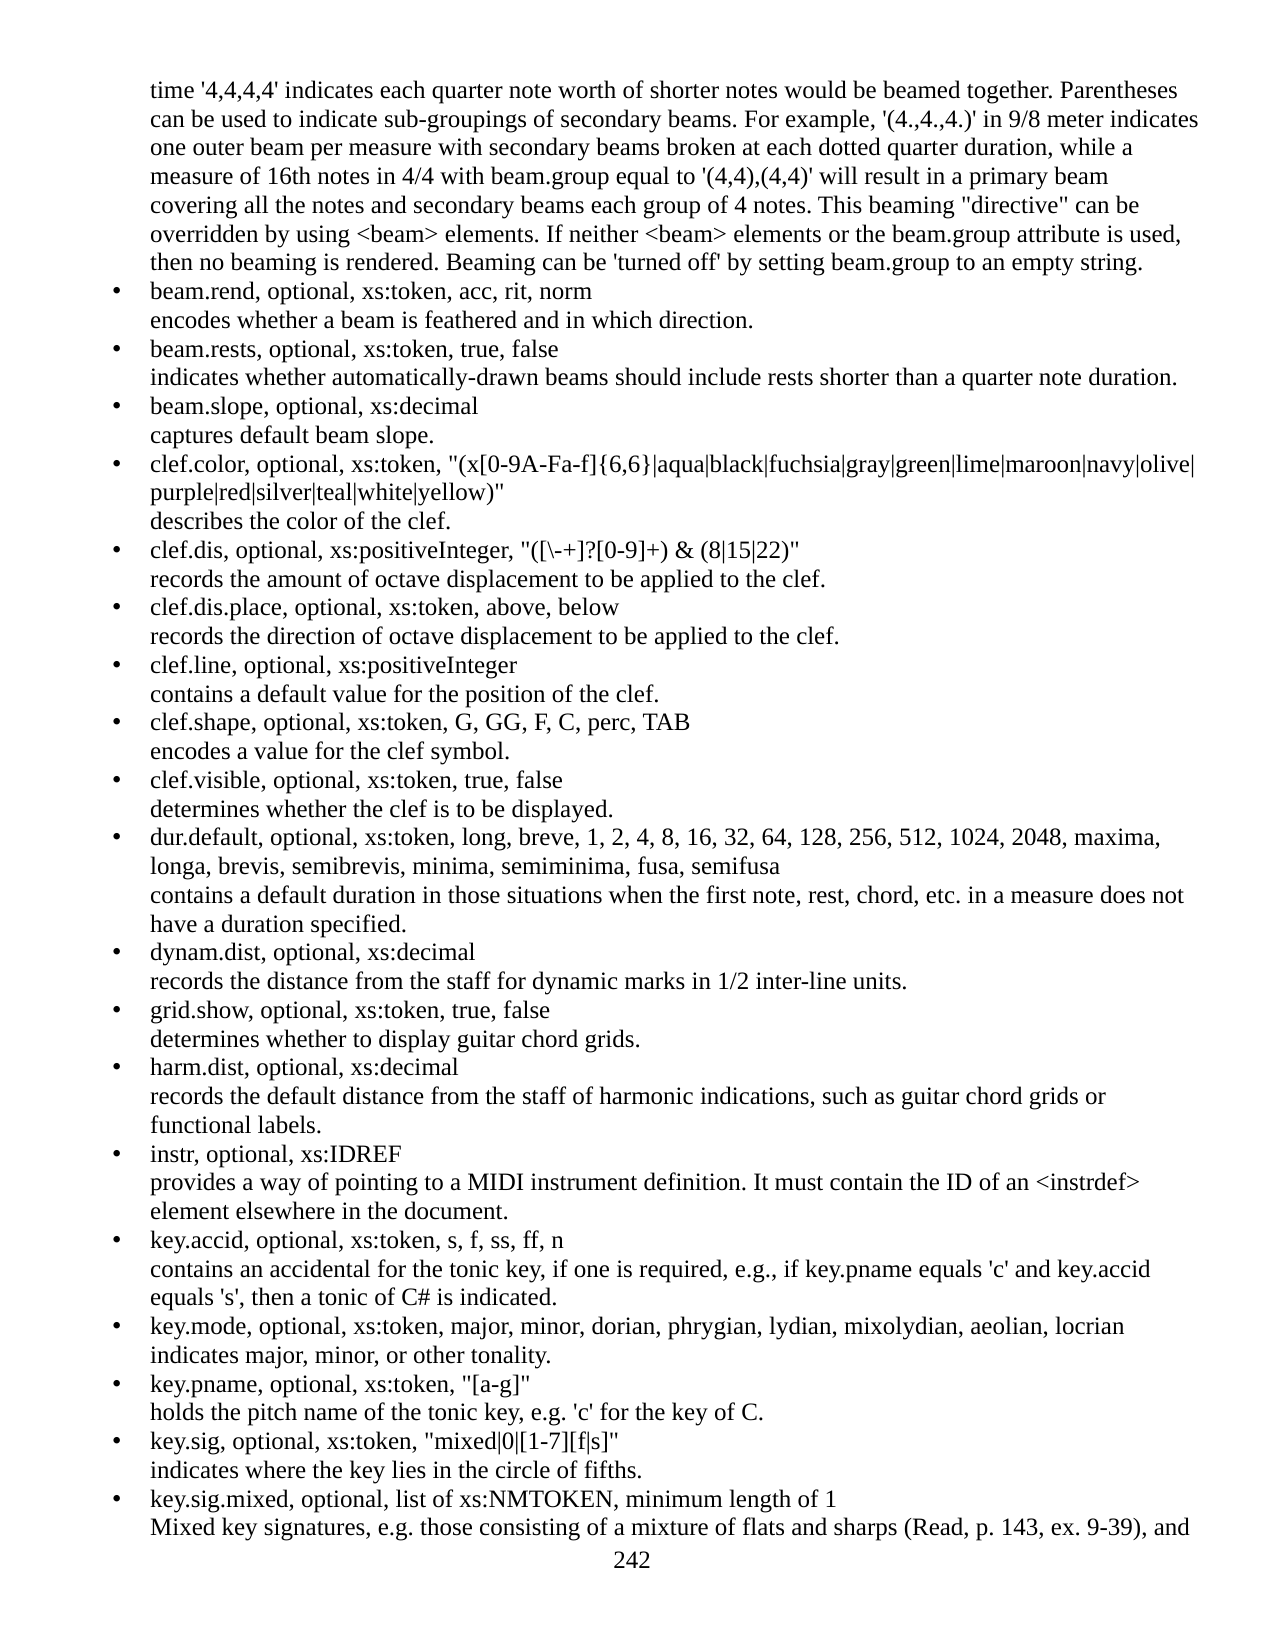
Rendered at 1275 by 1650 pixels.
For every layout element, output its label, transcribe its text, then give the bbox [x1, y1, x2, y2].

list time '4,4,4,4' indicates each quarter note worth of shorter notes would be beamed together. Parentheses can be used to indicate sub-groupings of secondary beams. For example, '(4.,4.,4.)' in 9/8 meter indicates one outer beam per measure with secondary beams broken at each dotted quarter duration, while a measure of 16th notes in 4/4 with beam.group equal to '(4,4),(4,4)' will result in a primary beam covering all the notes and secondary beams each group of 4 notes. This beaming "directive" can be overridden by using <beam> elements. If neither <beam> elements or the beam.group attribute is used, then no beaming is rendered. Beaming can be 'turned off' by setting beam.group to an empty string. [112, 75, 1200, 276]
list clef.color, optional, xs:token, "(x[0-9A-Fa-f]{6,6}|aqua|black|fuchsia|gray|green|lime|maroon|navy|olive|purple|red|silver|teal|white|yellow)" describes the color of the clef. [112, 449, 1200, 535]
list clef.visible, optional, xs:token, true, false determines whether the clef is to be displayed. [112, 765, 1200, 822]
list key.pname, optional, xs:token, "[a-g]" holds the pitch name of the tonic key, e.g. 'c' for the key of C. [112, 1369, 1200, 1426]
list grid.show, optional, xs:token, true, false determines whether to display guitar chord grids. [112, 995, 1200, 1052]
list clef.dis.place, optional, xs:token, above, below records the direction of octave displacement to be applied to the clef. [112, 592, 1200, 650]
list clef.shape, optional, xs:token, G, GG, F, C, perc, TAB encodes a value for the clef symbol. [112, 707, 1200, 765]
list dynam.dist, optional, xs:decimal records the distance from the staff for dynamic marks in 1/2 inter-line units. [112, 937, 1200, 995]
list key.accid, optional, xs:token, s, f, ss, ff, n contains an accidental for the tonic key, if one is required, e.g., if key.pname equals 'c' and key.accid equals 's', then a tonic of C# is indicated. [112, 1225, 1200, 1311]
list key.mode, optional, xs:token, major, minor, dorian, phrygian, lydian, mixolydian, aeolian, locrian indicates major, minor, or other tonality. [112, 1311, 1200, 1369]
list key.sig, optional, xs:token, "mixed|0|[1-7][f|s]" indicates where the key lies in the circle of fifths. [112, 1426, 1200, 1484]
list clef.dis, optional, xs:positiveInteger, "([\-+]?[0-9]+) & (8|15|22)" records the amount of octave displacement to be applied to the clef. [112, 535, 1200, 592]
list clef.line, optional, xs:positiveInteger contains a default value for the position of the clef. [112, 650, 1200, 707]
list instr, optional, xs:IDREF provides a way of pointing to a MIDI instrument definition. It must contain the ID of an <instrdef> element elsewhere in the document. [112, 1139, 1200, 1225]
list harm.dist, optional, xs:decimal records the default distance from the staff of harmonic indications, such as guitar chord grids or functional labels. [112, 1052, 1200, 1139]
list beam.rests, optional, xs:token, true, false indicates whether automatically-drawn beams should include rests shorter than a quarter note duration. [112, 334, 1200, 391]
list beam.slope, optional, xs:decimal captures default beam slope. [112, 391, 1200, 449]
list dur.default, optional, xs:token, long, breve, 1, 2, 4, 8, 16, 32, 64, 128, 256, 512, 1024, 2048, maxima, longa, brevis, semibrevis, minima, semiminima, fusa, semifusa contains a default duration in those situations when the first note, rest, chord, etc. in a measure does not have a duration specified. [112, 822, 1200, 937]
list key.sig.mixed, optional, list of xs:NMTOKEN, minimum length of 1 Mixed key signatures, e.g. those consisting of a mixture of flats and sharps (Read, p. 143, ex. 9-39), and [112, 1484, 1200, 1541]
list beam.rend, optional, xs:token, acc, rit, norm encodes whether a beam is feathered and in which direction. [112, 276, 1200, 334]
